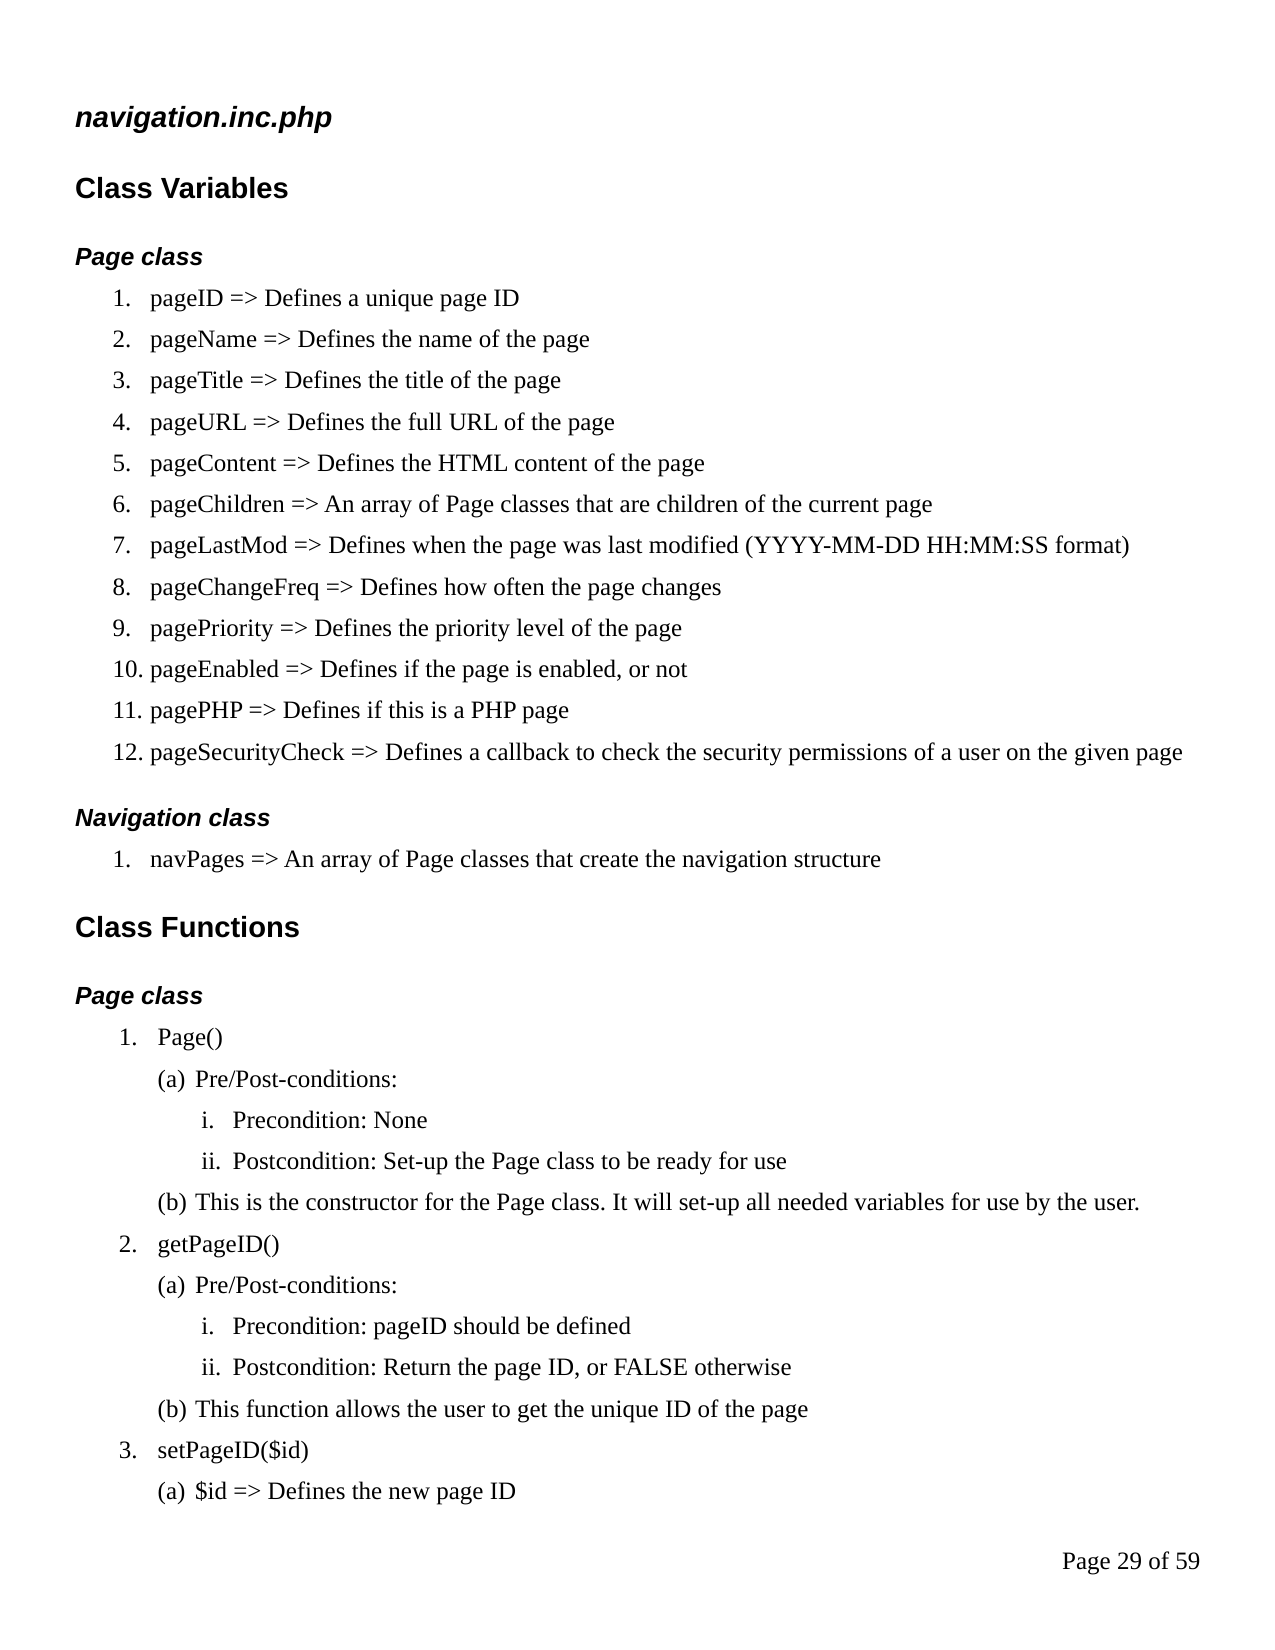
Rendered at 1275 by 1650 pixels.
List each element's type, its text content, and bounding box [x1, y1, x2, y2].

list pagePriority => Defines the priority level of the page [112, 613, 1200, 642]
list pageEnabled => Defines if the page is enabled, or not [112, 654, 1200, 683]
list Postcondition: Return the page ID, or FALSE otherwise [195, 1352, 1200, 1381]
list pageSecurityCheck => Defines a callback to check the security permissions of a user on the given page [112, 737, 1200, 766]
list This is the constructor for the Page class. It will set-up all needed variables for use by the user. [157, 1187, 1200, 1216]
list Postcondition: Set-up the Page class to be ready for use [195, 1146, 1200, 1175]
list pageChangeFreq => Defines how often the page changes [112, 572, 1200, 601]
list pagePHP => Defines if this is a PHP page [112, 696, 1200, 724]
subtitle Class Functions [75, 910, 1200, 944]
list Page() [112, 1022, 1200, 1051]
list Precondition: None [195, 1105, 1200, 1134]
subtitle Class Variables [75, 171, 1200, 204]
list pageContent => Defines the HTML content of the page [112, 448, 1200, 477]
subtitle Navigation class [75, 803, 1200, 832]
list pageChildren => An array of Page classes that are children of the current page [112, 489, 1200, 518]
list $id => Defines the new page ID [157, 1476, 1200, 1505]
list pageURL => Defines the full URL of the page [112, 407, 1200, 436]
list pageTitle => Defines the title of the page [112, 366, 1200, 394]
list pageName => Defines the name of the page [112, 324, 1200, 353]
subtitle Page class [75, 242, 1200, 271]
subtitle navigation.inc.php [75, 100, 1200, 133]
list pageID => Defines a unique page ID [112, 283, 1200, 312]
list This function allows the user to get the unique ID of the page [157, 1394, 1200, 1422]
list Pre/Post-conditions: [157, 1064, 1200, 1092]
list pageLastMod => Defines when the page was last modified (YYYY-MM-DD HH:MM:SS format) [112, 531, 1200, 559]
list Pre/Post-conditions: [157, 1270, 1200, 1299]
subtitle Page class [75, 981, 1200, 1010]
list Precondition: pageID should be defined [195, 1311, 1200, 1340]
list getPageID() [112, 1229, 1200, 1257]
list navPages => An array of Page classes that create the navigation structure [112, 844, 1200, 873]
list setPageID($id) [112, 1435, 1200, 1464]
